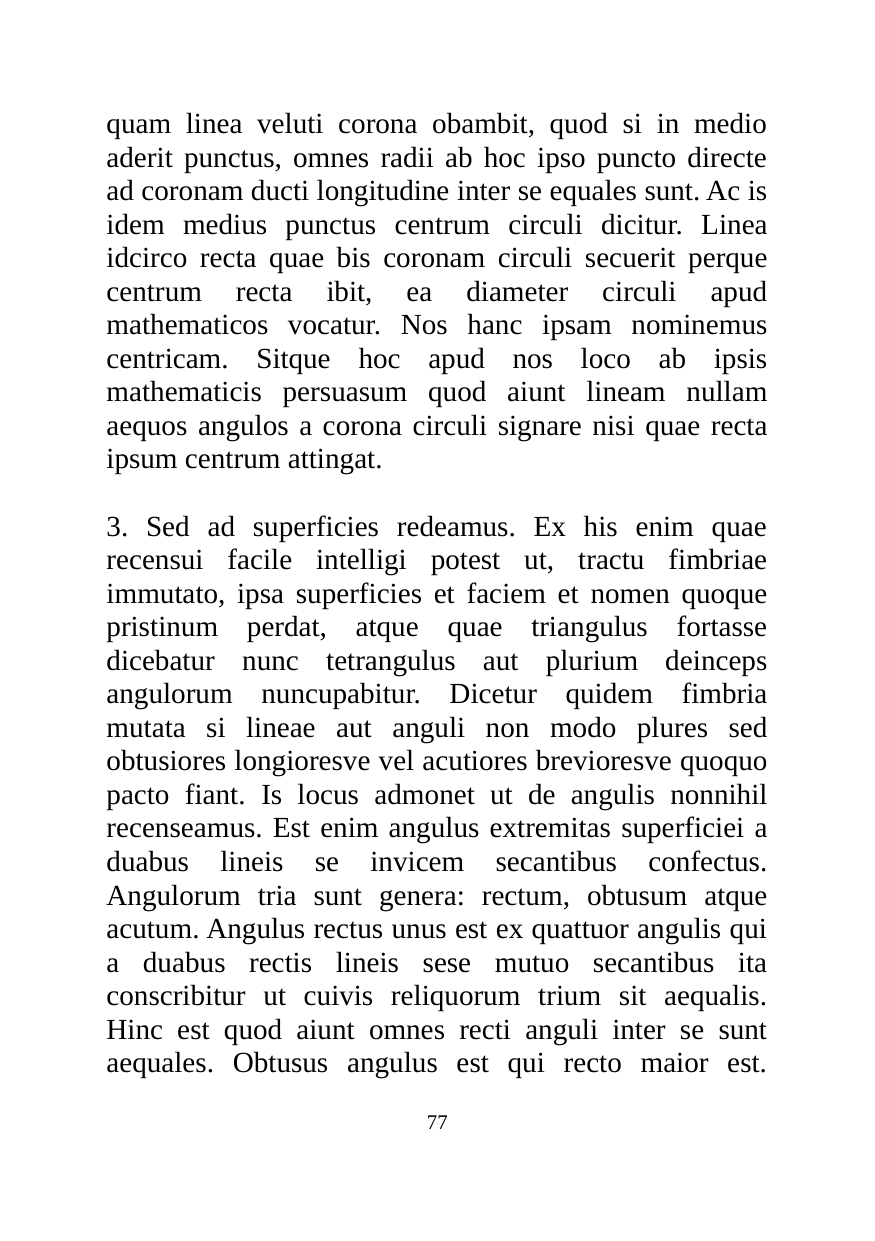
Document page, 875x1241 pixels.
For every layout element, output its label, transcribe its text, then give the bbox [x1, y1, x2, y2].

text 3. Sed ad superficies redeamus. Ex his enim quae recensui facile intelligi potest ut, tractu fimbriae immutato, ipsa superficies et faciem et nomen quoque pristinum perdat, atque quae triangulus fortasse dicebatur nunc tetrangulus aut plurium deinceps angulorum nuncupabitur. Dicetur quidem fimbria mutata si lineae aut anguli non modo plures sed obtusiores longioresve vel acutiores brevioresve quoquo pacto fiant. Is locus admonet ut de angulis nonnihil recenseamus. Est enim angulus extremitas superficiei a duabus lineis se invicem secantibus confectus. Angulorum tria sunt genera: rectum, obtusum atque acutum. Angulus rectus unus est ex quattuor angulis qui a duabus rectis lineis sese mutuo secantibus ita conscribitur ut cuivis reliquorum trium sit aequalis. Hinc est quod aiunt omnes recti anguli inter se sunt aequales. Obtusus angulus est qui recto maior est. [106, 509, 768, 1079]
text quam linea veluti corona obambit, quod si in medio aderit punctus, omnes radii ab hoc ipso puncto directe ad coronam ducti longitudine inter se equales sunt. Ac is idem medius punctus centrum circuli dicitur. Linea idcirco recta quae bis coronam circuli secuerit perque centrum recta ibit, ea diameter circuli apud mathematicos vocatur. Nos hanc ipsam nominemus centricam. Sitque hoc apud nos loco ab ipsis mathematicis persuasum quod aiunt lineam nullam aequos angulos a corona circuli signare nisi quae recta ipsum centrum attingat. [106, 106, 768, 475]
